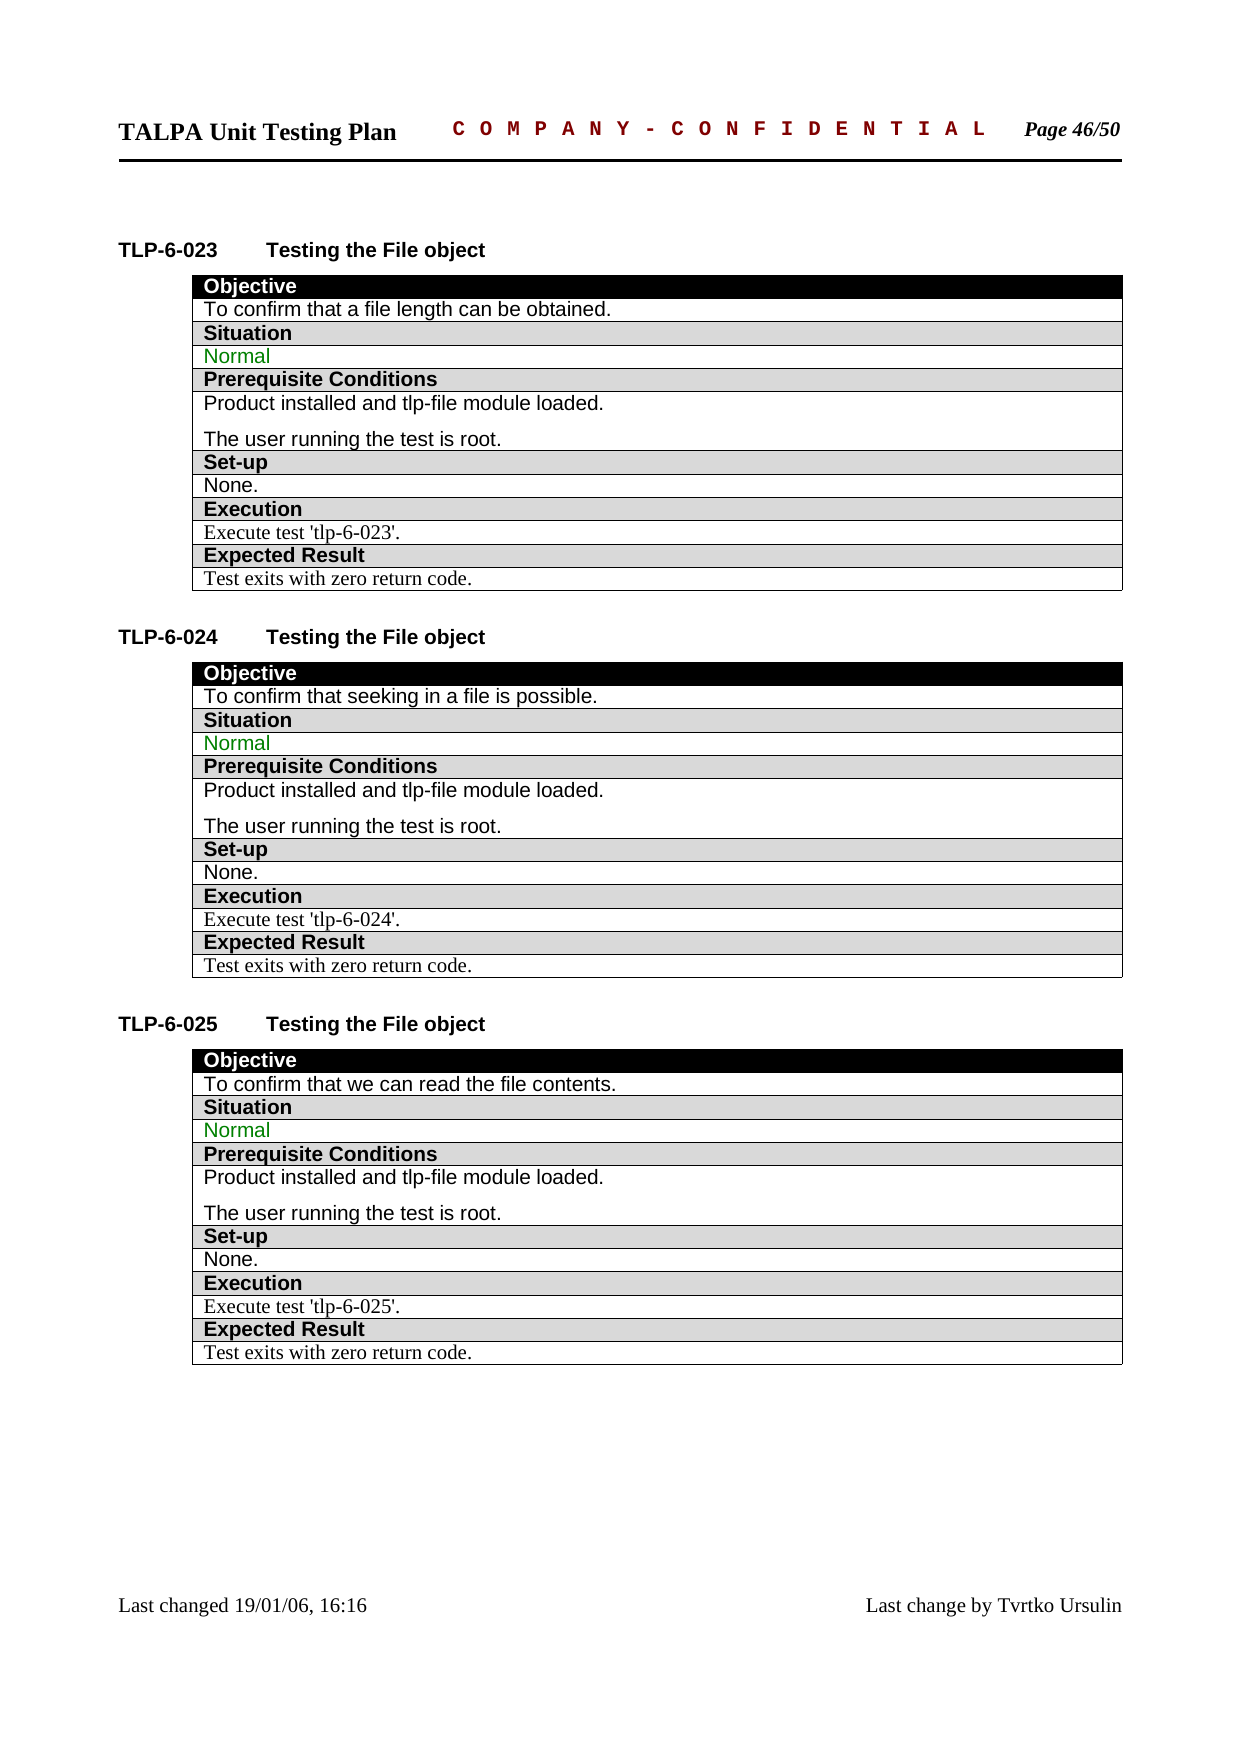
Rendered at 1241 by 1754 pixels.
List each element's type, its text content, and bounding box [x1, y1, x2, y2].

table_cell Expected Result [193, 545, 1122, 567]
table_cell Set-up [193, 1226, 1122, 1248]
table_cell Set-up [193, 451, 1122, 474]
table_cell Test exits with zero return code. [193, 955, 1122, 977]
table_header Objective [193, 663, 1122, 685]
text TLP-6-025 Testing the File object [118, 1013, 1122, 1036]
table_cell Product installed and tlp-file module loaded. The user running the test is root. [193, 779, 1122, 838]
table_cell Prerequisite Conditions [193, 756, 1122, 778]
text TLP-6-023 Testing the File object [118, 239, 1122, 262]
table_cell Normal [193, 733, 1122, 755]
table_cell Prerequisite Conditions [193, 1143, 1122, 1165]
table_cell Situation [193, 1096, 1122, 1119]
table_cell None. [193, 475, 1122, 497]
table_cell Expected Result [193, 932, 1122, 954]
table_cell Set-up [193, 839, 1122, 861]
table_cell Prerequisite Conditions [193, 369, 1122, 391]
table_cell Test exits with zero return code. [193, 568, 1122, 590]
table_cell Expected Result [193, 1319, 1122, 1341]
table_cell Test exits with zero return code. [193, 1342, 1122, 1364]
table_cell Product installed and tlp-file module loaded. The user running the test is root. [193, 1166, 1122, 1225]
table_cell None. [193, 1249, 1122, 1271]
table_cell Situation [193, 322, 1122, 345]
table_cell Execute test 'tlp-6-023'. [193, 521, 1122, 544]
table_cell None. [193, 862, 1122, 884]
table_cell Execution [193, 1272, 1122, 1295]
table_cell Normal [193, 1120, 1122, 1142]
table_cell Execute test 'tlp-6-025'. [193, 1296, 1122, 1318]
table_cell Execution [193, 498, 1122, 520]
table_cell Execution [193, 885, 1122, 908]
table_header Objective [193, 1050, 1122, 1072]
table_cell To confirm that a file length can be obtained. [193, 299, 1122, 321]
table_cell To confirm that seeking in a file is possible. [193, 686, 1122, 708]
table_header Objective [193, 276, 1122, 298]
table_cell Execute test 'tlp-6-024'. [193, 909, 1122, 931]
table_cell Situation [193, 709, 1122, 732]
table_cell Normal [193, 346, 1122, 368]
table_cell Product installed and tlp-file module loaded. The user running the test is root. [193, 392, 1122, 450]
table_cell To confirm that we can read the file contents. [193, 1073, 1122, 1095]
text TLP-6-024 Testing the File object [118, 626, 1122, 649]
